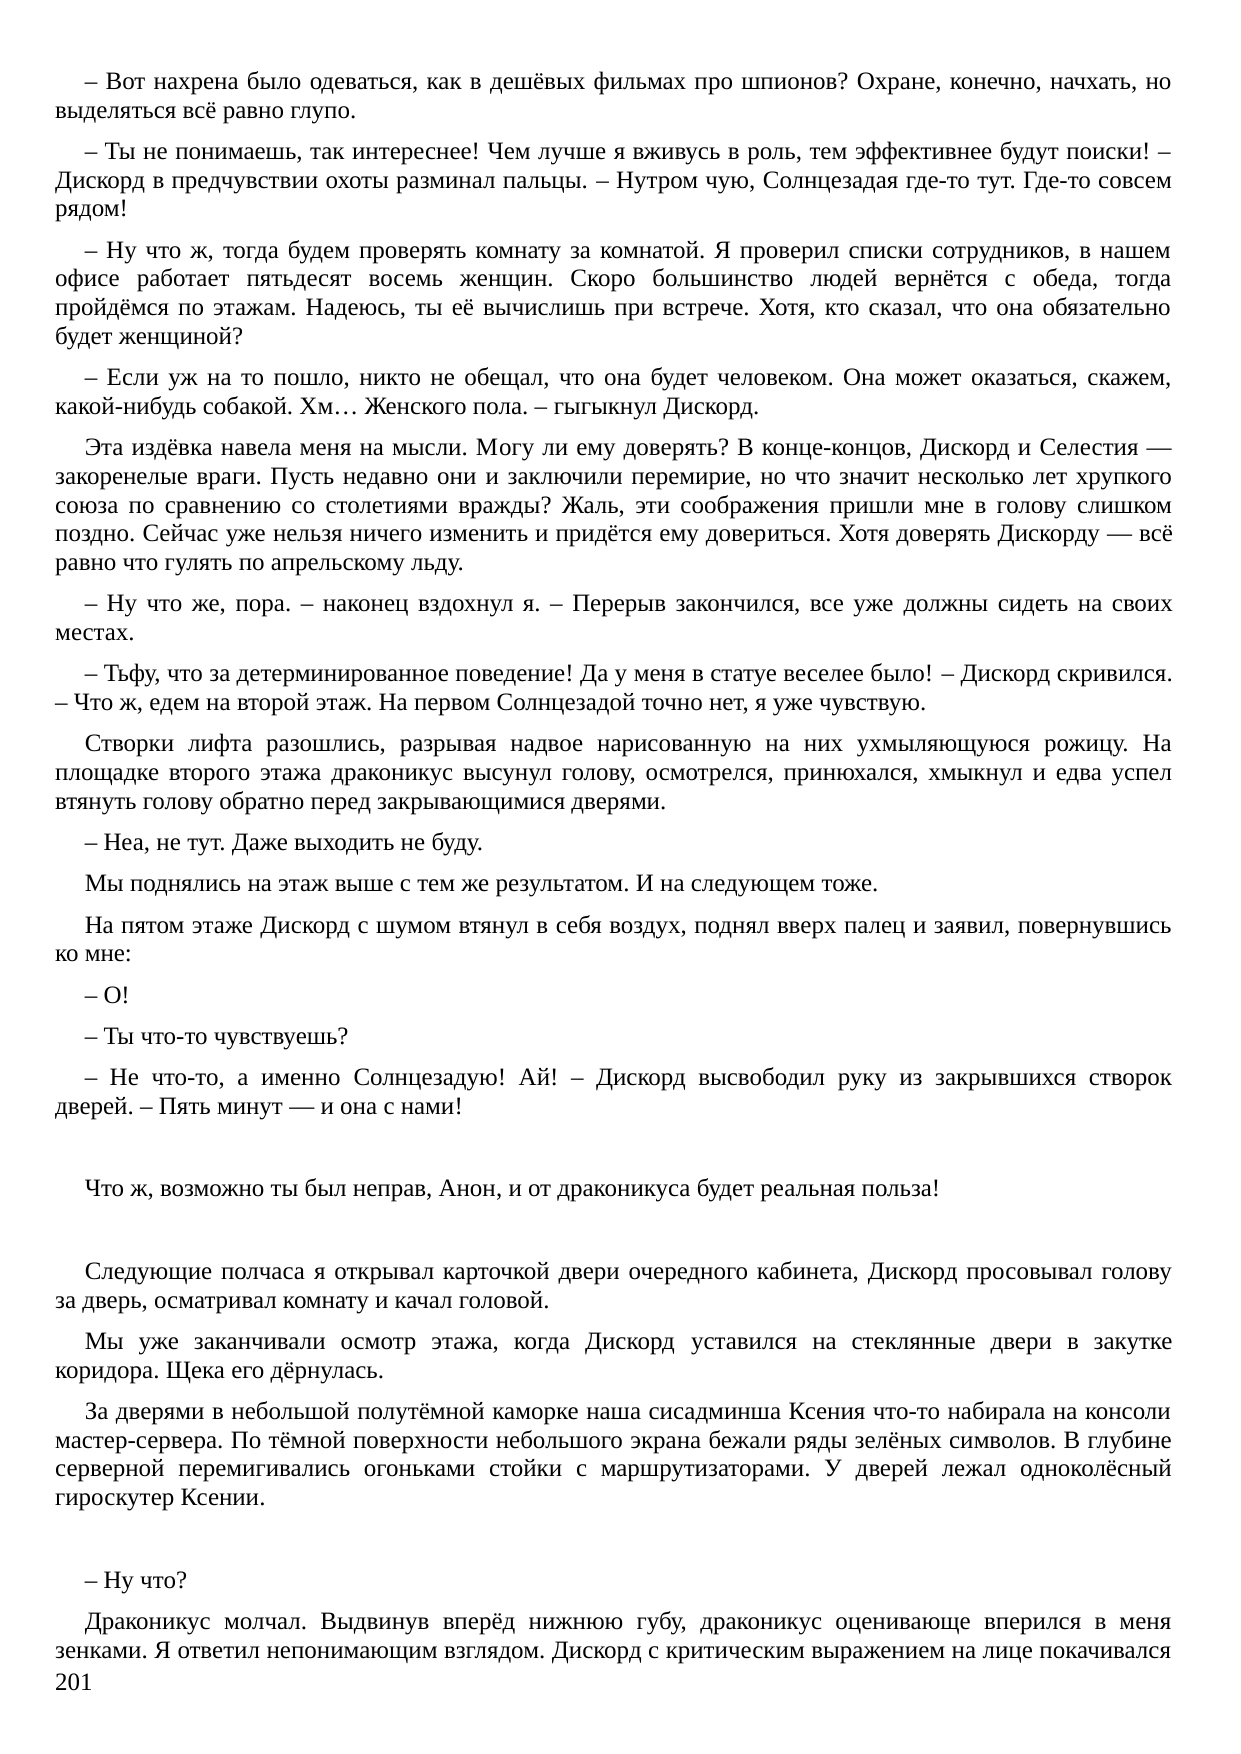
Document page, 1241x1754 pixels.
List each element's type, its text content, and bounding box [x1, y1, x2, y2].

text – Если уж на то пошло, никто не обещал, что она будет человеком. Она может оказаться, скажем, какой-нибудь собакой. Хм… Женского пола. – гыгыкнул Дискорд. [55, 362, 1173, 420]
text Створки лифта разошлись, разрывая надвое нарисованную на них ухмыляющуюся рожицу. На площадке второго этажа драконикус высунул голову, осмотрелся, принюхался, хмыкнул и едва успел втянуть голову обратно перед закрывающимися дверями. [55, 728, 1173, 815]
text Мы уже заканчивали осмотр этажа, когда Дискорд уставился на стеклянные двери в закутке коридора. Щека его дёрнулась. [55, 1326, 1173, 1383]
text – Вот нахрена было одеваться, как в дешёвых фильмах про шпионов? Охране, конечно, начхать, но выделяться всё равно глупо. [55, 66, 1173, 123]
text – Тьфу, что за детерминированное поведение! Да у меня в статуе веселее было! – Дискорд скривился. – Что ж, едем на второй этаж. На первом Солнцезадой точно нет, я уже чувствую. [55, 658, 1173, 716]
text Драконикус молчал. Выдвинув вперёд нижнюю губу, драконикус оценивающе вперился в меня зенками. Я ответил непонимающим взглядом. Дискорд с критическим выражением на лице покачивался [55, 1606, 1173, 1663]
text За дверями в небольшой полутёмной каморке наша сисадминша Ксения что-то набирала на консоли мастер-сервера. По тёмной поверхности небольшого экрана бежали ряды зелёных символов. В глубине серверной перемигивались огоньками стойки с маршрутизаторами. У дверей лежал одноколёсный гироскутер Ксении. [55, 1396, 1173, 1511]
text – Ты не понимаешь, так интереснее! Чем лучше я вживусь в роль, тем эффективнее будут поиски! –Дискорд в предчувствии охоты разминал пальцы. – Нутром чую, Солнцезадая где-то тут. Где-то совсем рядом! [55, 136, 1173, 222]
text – Ну что же, пора. – наконец вздохнул я. – Перерыв закончился, все уже должны сидеть на своих местах. [55, 588, 1173, 646]
text Что ж, возможно ты был неправ, Анон, и от драконикуса будет реальная польза! [55, 1173, 1173, 1202]
text – Ну что? [55, 1565, 1173, 1593]
text На пятом этаже Дискорд с шумом втянул в себя воздух, поднял вверх палец и заявил, повернувшись ко мне: [55, 910, 1173, 967]
text – Неа, не тут. Даже выходить не буду. [55, 827, 1173, 856]
text Мы поднялись на этаж выше с тем же результатом. И на следующем тоже. [55, 868, 1173, 897]
text – Не что-то, а именно Солнцезадую! Ай! – Дискорд высвободил руку из закрывшихся створок дверей. – Пять минут — и она с нами! [55, 1062, 1173, 1120]
text – Ну что ж, тогда будем проверять комнату за комнатой. Я проверил списки сотрудников, в нашем офисе работает пятьдесят восемь женщин. Скоро большинство людей вернётся с обеда, тогда пройдёмся по этажам. Надеюсь, ты её вычислишь при встрече. Хотя, кто сказал, что она обязательно будет женщиной? [55, 235, 1173, 350]
text Следующие полчаса я открывал карточкой двери очередного кабинета, Дискорд просовывал голову за дверь, осматривал комнату и качал головой. [55, 1256, 1173, 1313]
text Эта издёвка навела меня на мысли. Могу ли ему доверять? В конце-концов, Дискорд и Селестия — закоренелые враги. Пусть недавно они и заключили перемирие, но что значит несколько лет хрупкого союза по сравнению со столетиями вражды? Жаль, эти соображения пришли мне в голову слишком поздно. Сейчас уже нельзя ничего изменить и придётся ему довериться. Хотя доверять Дискорду — всё равно что гулять по апрельскому льду. [55, 432, 1173, 576]
text – О! [55, 980, 1173, 1008]
text – Ты что-то чувствуешь? [55, 1021, 1173, 1050]
